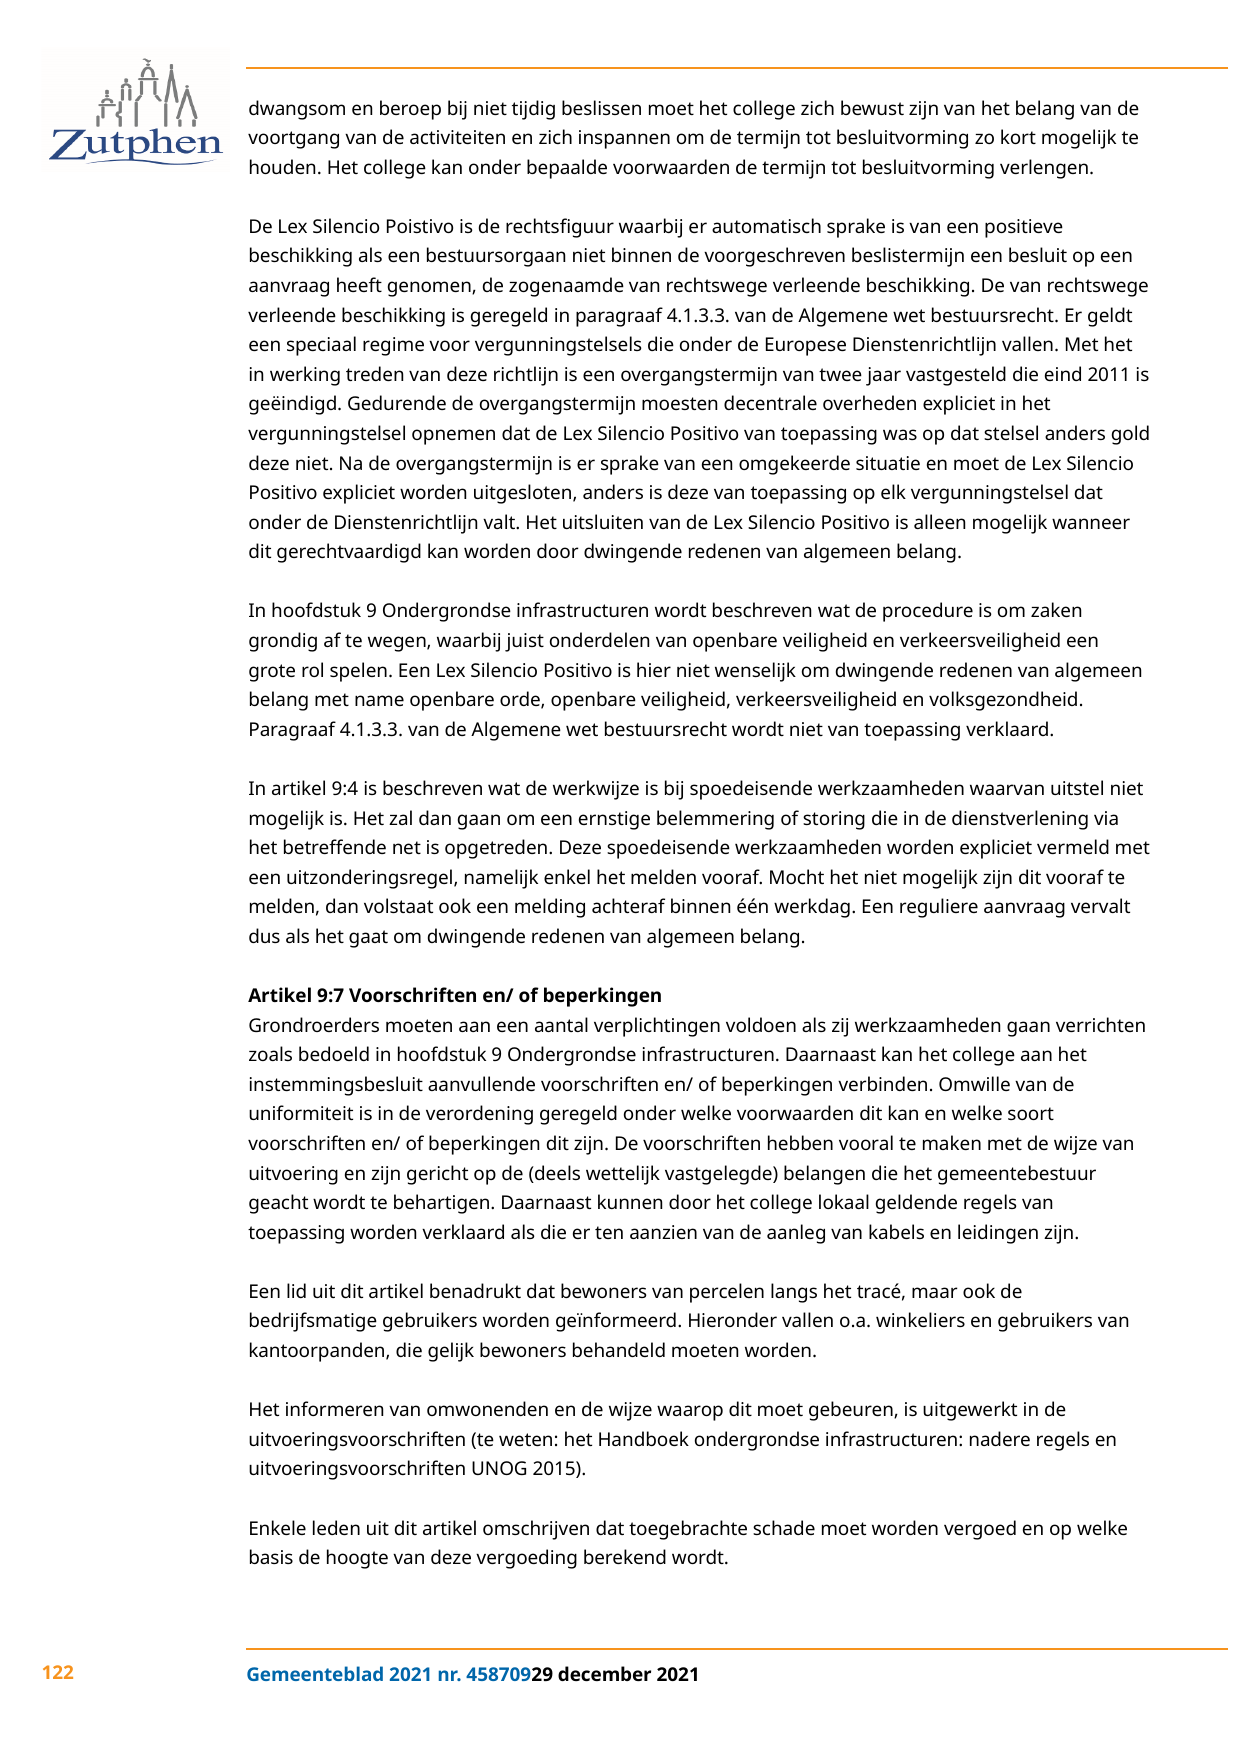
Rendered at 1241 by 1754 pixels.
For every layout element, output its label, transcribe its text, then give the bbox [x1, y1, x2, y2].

text Enkele leden uit dit artikel omschrijven dat toegebrachte schade moet worden vergoed en op welke basis de hoogte van deze vergoeding berekend wordt. [248, 1515, 1152, 1570]
text Grondroerders moeten aan een aantal verplichtingen voldoen als zij werkzaamheden gaan verrichten zoals bedoeld in hoofdstuk 9 Ondergrondse infrastructuren. Daarnaast kan het college aan het instemmingsbesluit aanvullende voorschriften en/ of beperkingen verbinden. Omwille van de uniformiteit is in de verordening geregeld onder welke voorwaarden dit kan en welke soort voorschriften en/ of beperkingen dit zijn. De voorschriften hebben vooral te maken met de wijze van uitvoering en zijn gericht op de (deels wettelijk vastgelegde) belangen die het gemeentebestuur geacht wordt te behartigen. Daarnaast kunnen door het college lokaal geldende regels van toepassing worden verklaard als die er ten aanzien van de aanleg van kabels en leidingen zijn. [248, 1012, 1152, 1245]
text Artikel 9:7 Voorschriften en/ of beperkingen [248, 982, 1152, 1008]
text In hoofdstuk 9 Ondergrondse infrastructuren wordt beschreven wat de procedure is om zaken grondig af te wegen, waarbij juist onderdelen van openbare veiligheid en verkeersveiligheid een grote rol spelen. Een Lex Silencio Positivo is hier niet wenselijk om dwingende redenen van algemeen belang met name openbare orde, openbare veiligheid, verkeersveiligheid en volksgezondheid. Paragraaf 4.1.3.3. van de Algemene wet bestuursrecht wordt niet van toepassing verklaard. [248, 598, 1152, 742]
picture [41, 47, 231, 172]
text Het informeren van omwonenden en de wijze waarop dit moet gebeuren, is uitgewerkt in de uitvoeringsvoorschriften (te weten: het Handboek ondergrondse infrastructuren: nadere regels en uitvoeringsvoorschriften UNOG 2015). [248, 1396, 1152, 1481]
text dwangsom en beroep bij niet tijdig beslissen moet het college zich bewust zijn van het belang van de voortgang van de activiteiten en zich inspannen om de termijn tot besluitvorming zo kort mogelijk te houden. Het college kan onder bepaalde voorwaarden de termijn tot besluitvorming verlengen. [248, 95, 1152, 180]
text In artikel 9:4 is beschreven wat de werkwijze is bij spoedeisende werkzaamheden waarvan uitstel niet mogelijk is. Het zal dan gaan om een ernstige belemmering of storing die in de dienstverlening via het betreffende net is opgetreden. Deze spoedeisende werkzaamheden worden expliciet vermeld met een uitzonderingsregel, namelijk enkel het melden vooraf. Mocht het niet mogelijk zijn dit vooraf te melden, dan volstaat ook een melding achteraf binnen één werkdag. Een reguliere aanvraag vervalt dus als het gaat om dwingende redenen van algemeen belang. [248, 775, 1152, 949]
text Een lid uit dit artikel benadrukt dat bewoners van percelen langs het tracé, maar ook de bedrijfsmatige gebruikers worden geïnformeerd. Hieronder vallen o.a. winkeliers en gebruikers van kantoorpanden, die gelijk bewoners behandeld moeten worden. [248, 1278, 1152, 1363]
text De Lex Silencio Poistivo is de rechtsfiguur waarbij er automatisch sprake is van een positieve beschikking als een bestuursorgaan niet binnen de voorgeschreven beslistermijn een besluit op een aanvraag heeft genomen, de zogenaamde van rechtswege verleende beschikking. De van rechtswege verleende beschikking is geregeld in paragraaf 4.1.3.3. van de Algemene wet bestuursrecht. Er geldt een speciaal regime voor vergunningstelsels die onder de Europese Dienstenrichtlijn vallen. Met het in werking treden van deze richtlijn is een overgangstermijn van twee jaar vastgesteld die eind 2011 is geëindigd. Gedurende de overgangstermijn moesten decentrale overheden expliciet in het vergunningstelsel opnemen dat de Lex Silencio Positivo van toepassing was op dat stelsel anders gold deze niet. Na de overgangstermijn is er sprake van een omgekeerde situatie en moet de Lex Silencio Positivo expliciet worden uitgesloten, anders is deze van toepassing op elk vergunningstelsel dat onder de Dienstenrichtlijn valt. Het uitsluiten van de Lex Silencio Positivo is alleen mogelijk wanneer dit gerechtvaardigd kan worden door dwingende redenen van algemeen belang. [248, 213, 1152, 564]
